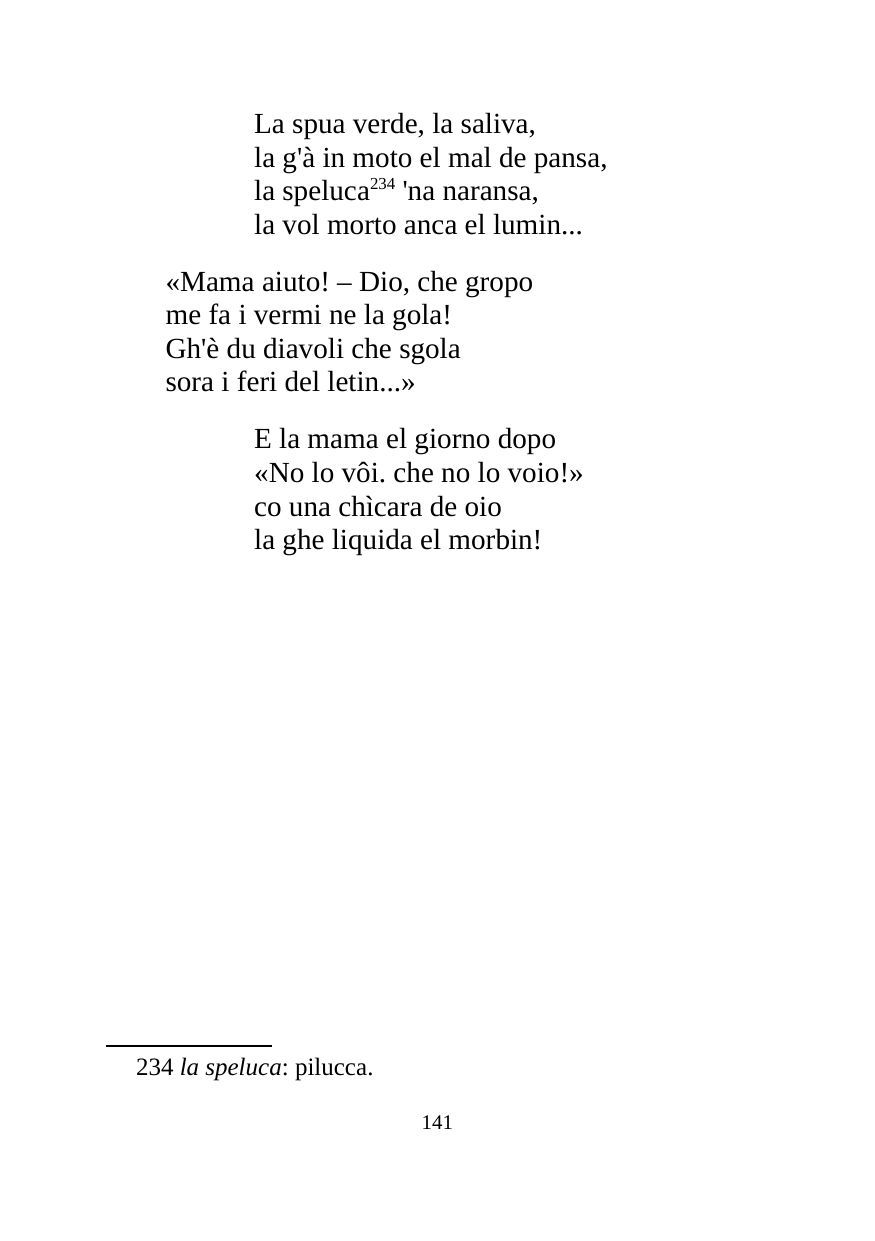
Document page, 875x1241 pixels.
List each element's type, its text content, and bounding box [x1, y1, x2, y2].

text la speluca: pilucca. [106, 1052, 768, 1080]
text «Mama aiuto! – Dio, che gropo me fa i vermi ne la gola! Gh'è du diavoli che sgola sora i feri del letin...» [165, 264, 768, 398]
text La spua verde, la saliva, la g'à in moto el mal de pansa, la speluca 'na naransa, la vol morto anca el lumin... [254, 106, 768, 240]
text E la mama el giorno dopo «No lo vôi. che no lo voio!» co una chìcara de oio la ghe liquida el morbin! [254, 422, 768, 556]
